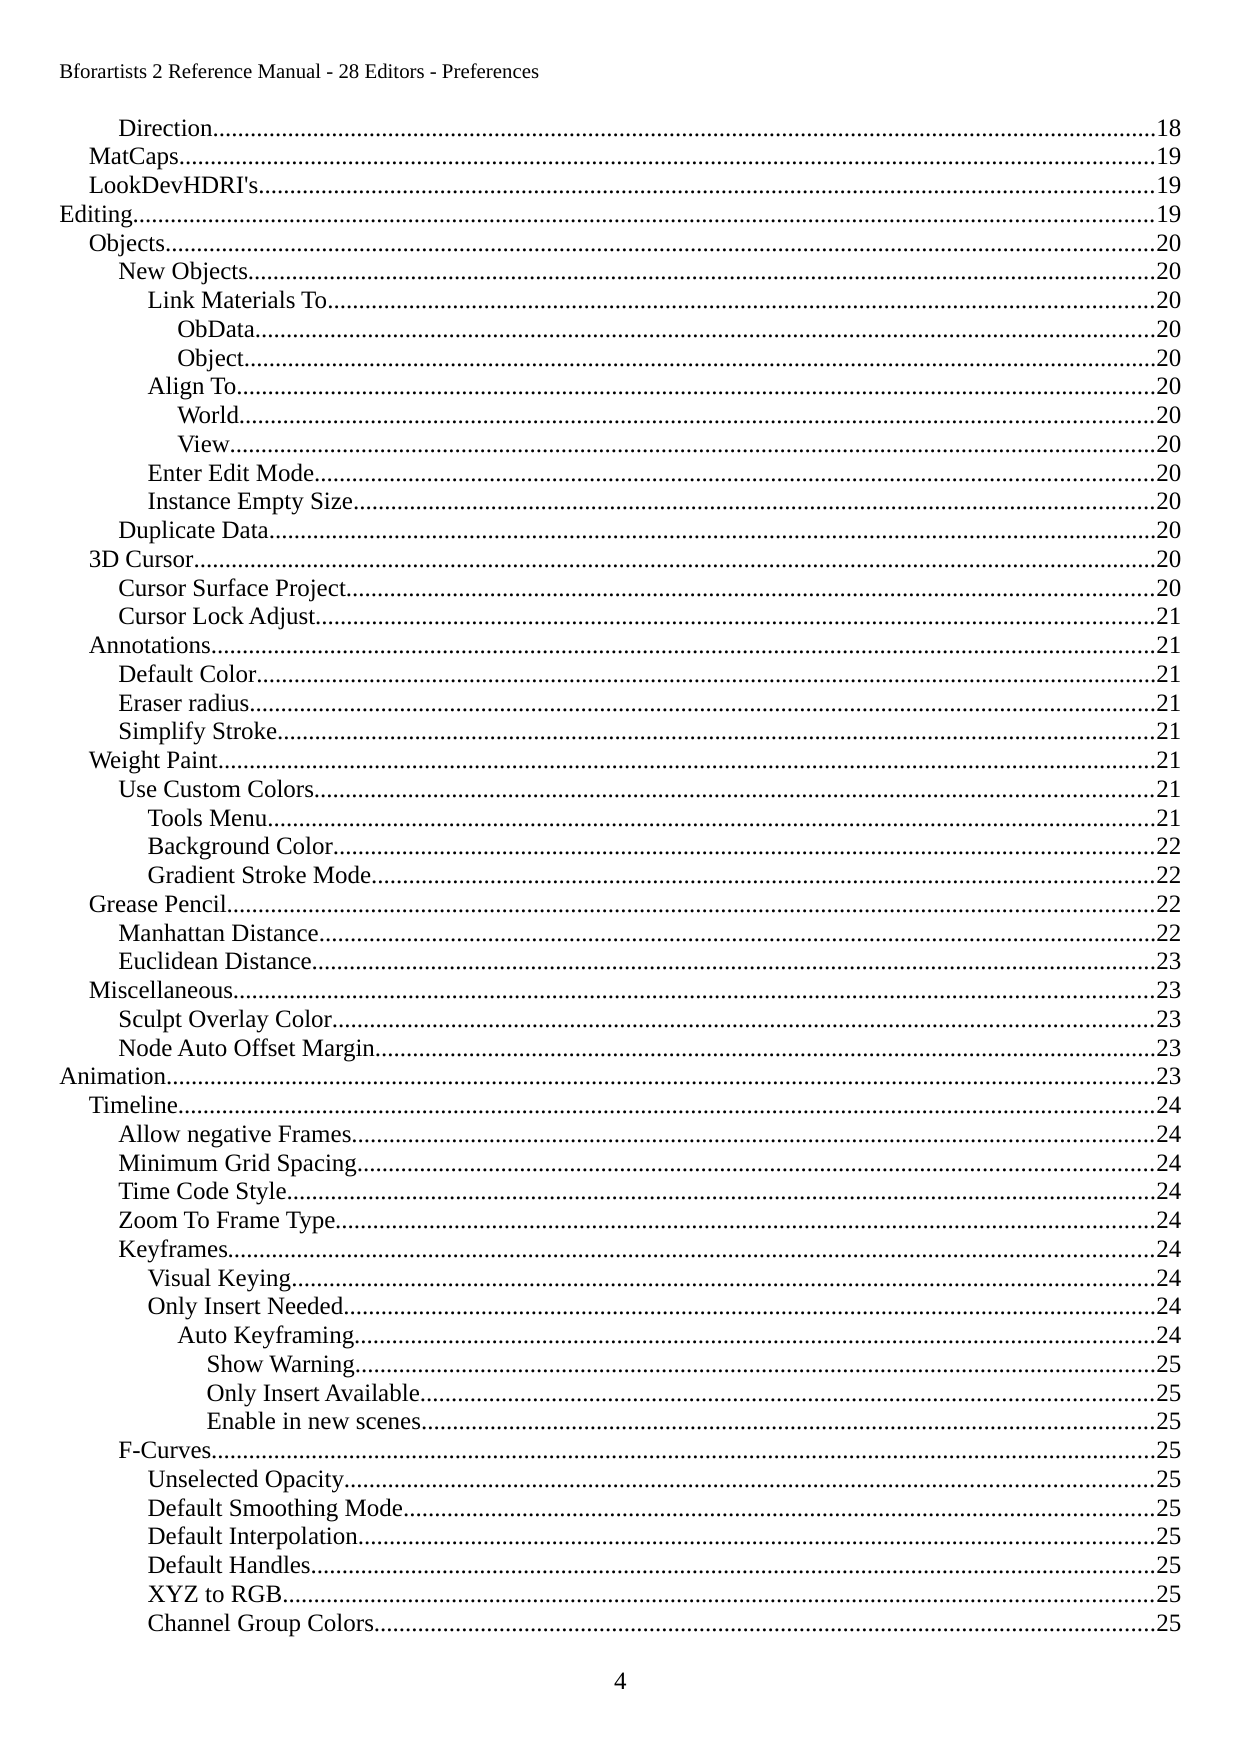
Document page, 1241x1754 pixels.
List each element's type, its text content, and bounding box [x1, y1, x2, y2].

text Align To 20 [147, 371, 1181, 400]
text Default Color 21 [118, 659, 1181, 688]
text Use Custom Colors 21 [118, 774, 1181, 803]
text Cursor Surface Project 20 [118, 573, 1181, 601]
text World 20 [177, 400, 1181, 429]
text Enable in new scenes 25 [206, 1406, 1181, 1435]
text Unselected Opacity 25 [147, 1464, 1181, 1493]
text Minimum Grid Spacing 24 [118, 1148, 1181, 1176]
text Show Warning 25 [206, 1349, 1181, 1378]
text Keyframes 24 [118, 1234, 1181, 1263]
text Default Smoothing Mode 25 [147, 1493, 1181, 1521]
text Sculpt Overlay Color 23 [118, 1004, 1181, 1033]
text Allow negative Frames 24 [118, 1119, 1181, 1148]
text New Objects 20 [118, 256, 1181, 285]
text Auto Keyframing 24 [177, 1320, 1181, 1349]
text Background Color 22 [147, 831, 1181, 860]
text Animation 23 [59, 1061, 1181, 1090]
text Enter Edit Mode 20 [147, 458, 1181, 486]
text Editing 19 [59, 199, 1181, 228]
text Annotations 21 [88, 630, 1181, 659]
text Visual Keying 24 [147, 1263, 1181, 1291]
text Eraser radius 21 [118, 688, 1181, 716]
text Instance Empty Size 20 [147, 486, 1181, 515]
text Tools Menu 21 [147, 803, 1181, 831]
text Node Auto Offset Margin 23 [118, 1033, 1181, 1061]
text Direction 18 [118, 113, 1181, 141]
text Only Insert Available 25 [206, 1378, 1181, 1406]
text Channel Group Colors 25 [147, 1608, 1181, 1636]
text Default Interpolation 25 [147, 1521, 1181, 1550]
text Objects 20 [88, 228, 1181, 256]
text Duplicate Data 20 [118, 515, 1181, 544]
text Grease Pencil 22 [88, 889, 1181, 918]
text XYZ to RGB 25 [147, 1579, 1181, 1608]
text Simplify Stroke 21 [118, 716, 1181, 745]
text Miscellaneous 23 [88, 975, 1181, 1004]
text Manhattan Distance 22 [118, 918, 1181, 946]
text Zoom To Frame Type 24 [118, 1205, 1181, 1234]
text Default Handles 25 [147, 1550, 1181, 1579]
text ObData 20 [177, 314, 1181, 343]
text Cursor Lock Adjust 21 [118, 601, 1181, 630]
text Object 20 [177, 343, 1181, 371]
text Euclidean Distance 23 [118, 946, 1181, 975]
text LookDevHDRI's 19 [88, 170, 1181, 199]
text 3D Cursor 20 [88, 544, 1181, 573]
text Timeline 24 [88, 1090, 1181, 1119]
text Weight Paint 21 [88, 745, 1181, 774]
text Only Insert Needed 24 [147, 1291, 1181, 1320]
text Gradient Stroke Mode 22 [147, 860, 1181, 889]
text Time Code Style 24 [118, 1176, 1181, 1205]
text View 20 [177, 429, 1181, 458]
text MatCaps 19 [88, 141, 1181, 170]
text Link Materials To 20 [147, 285, 1181, 314]
text F-Curves 25 [118, 1435, 1181, 1464]
